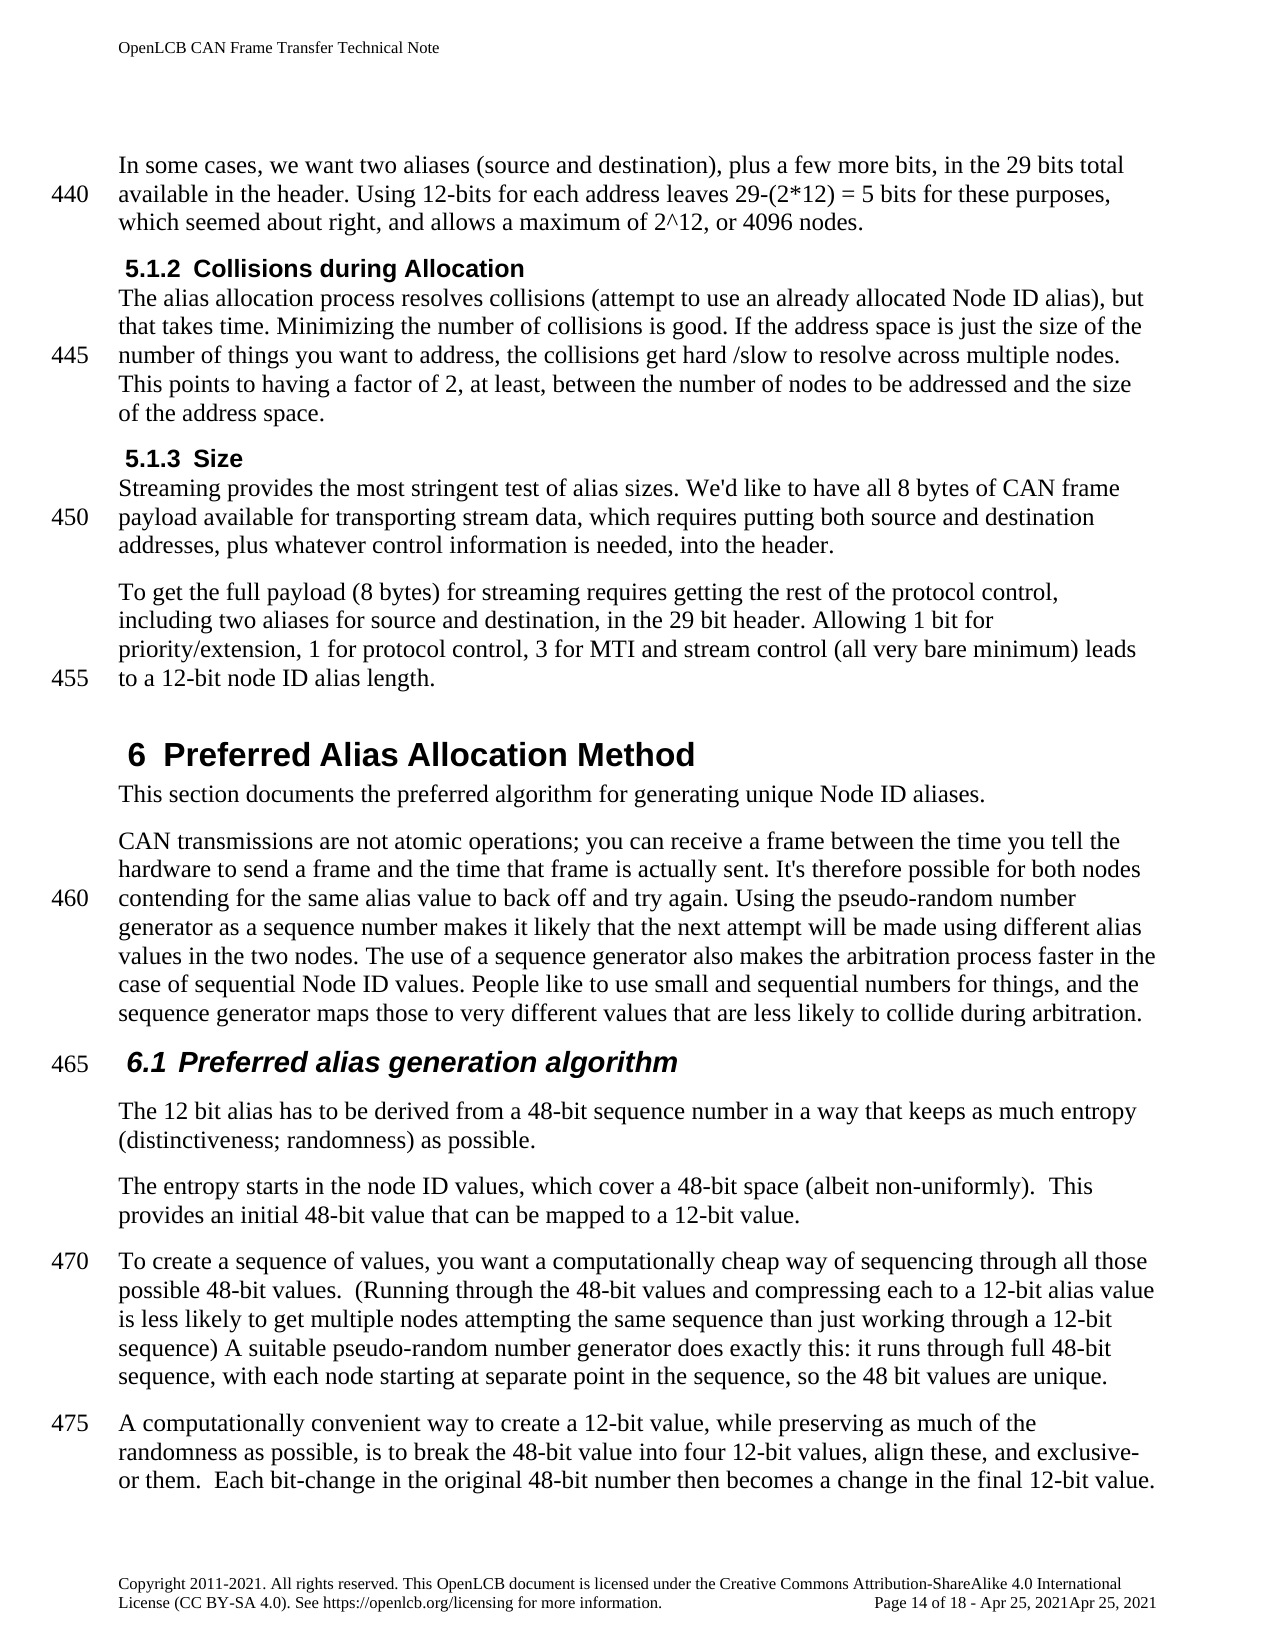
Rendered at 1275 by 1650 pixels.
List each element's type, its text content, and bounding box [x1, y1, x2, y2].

subtitle Size [118, 444, 1157, 473]
text A computationally convenient way to create a 12-bit value, while preserving as much of the randomness as possible, is to break the 48-bit value into four 12-bit values, align these, and exclusive-or them. Each bit-change in the original 48-bit number then becomes a change in the final 12-bit value. [118, 1408, 1157, 1494]
text In some cases, we want two aliases (source and destination), plus a few more bits, in the 29 bits total available in the header. Using 12-bits for each address leaves 29-(2*12) = 5 bits for these purposes, which seemed about right, and allows a maximum of 2^12, or 4096 nodes. [118, 150, 1157, 236]
text The alias allocation process resolves collisions (attempt to use an already allocated Node ID alias), but that takes time. Minimizing the number of collisions is good. If the address space is just the size of the number of things you want to address, the collisions get hard /slow to resolve across multiple nodes. This points to having a factor of 2, at least, between the number of nodes to be addressed and the size of the address space. [118, 283, 1157, 426]
text This section documents the preferred algorithm for generating unique Node ID aliases. [118, 779, 1157, 808]
text CAN transmissions are not atomic operations; you can receive a frame between the time you tell the hardware to send a frame and the time that frame is actually sent. It's therefore possible for both nodes contending for the same alias value to back off and try again. Using the pseudo-random number generator as a sequence number makes it likely that the next attempt will be made using different alias values in the two nodes. The use of a sequence generator also makes the arbitration process faster in the case of sequential Node ID values. People like to use small and sequential numbers for things, and the sequence generator maps those to very different values that are less likely to collide during arbitration. [118, 826, 1157, 1027]
text The entropy starts in the node ID values, which cover a 48-bit space (albeit non-uniformly). This provides an initial 48-bit value that can be mapped to a 12-bit value. [118, 1171, 1157, 1229]
subtitle Collisions during Allocation [118, 254, 1157, 283]
text Streaming provides the most stringent test of alias sizes. We'd like to have all 8 bytes of CAN frame payload available for transporting stream data, which requires putting both source and destination addresses, plus whatever control information is needed, into the header. [118, 473, 1157, 559]
text To create a sequence of values, you want a computationally cheap way of sequencing through all those possible 48-bit values. (Running through the 48-bit values and compressing each to a 12-bit alias value is less likely to get multiple nodes attempting the same sequence than just working through a 12-bit sequence) A suitable pseudo-random number generator does exactly this: it runs through full 48-bit sequence, with each node starting at separate point in the sequence, so the 48 bit values are unique. [118, 1246, 1157, 1390]
subtitle Preferred Alias Allocation Method [118, 734, 1157, 773]
text The 12 bit alias has to be derived from a 48-bit sequence number in a way that keeps as much entropy (distinctiveness; randomness) as possible. [118, 1096, 1157, 1153]
subtitle Preferred alias generation algorithm [118, 1045, 1157, 1078]
text To get the full payload (8 bytes) for streaming requires getting the rest of the protocol control, including two aliases for source and destination, in the 29 bit header. Allowing 1 bit for priority/extension, 1 for protocol control, 3 for MTI and stream control (all very bare minimum) leads to a 12-bit node ID alias length. [118, 577, 1157, 692]
